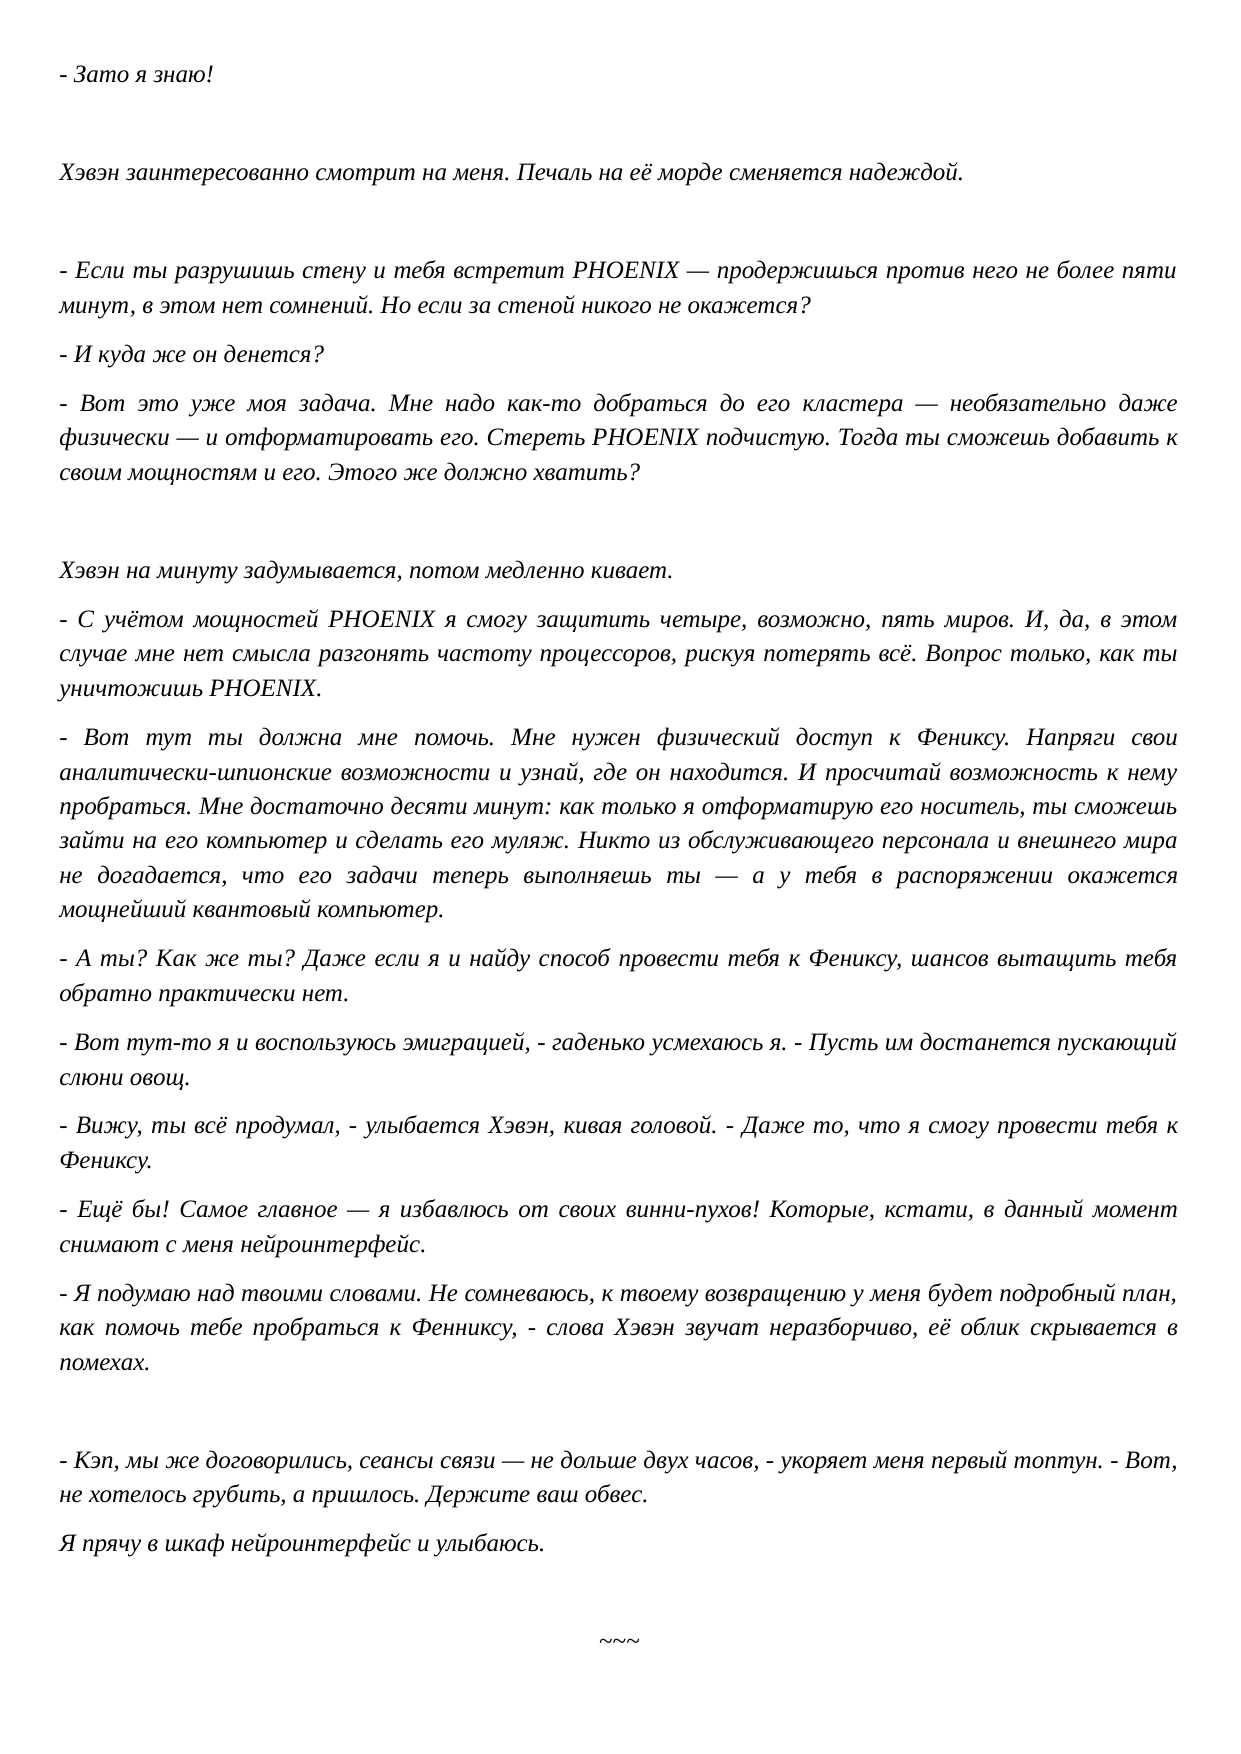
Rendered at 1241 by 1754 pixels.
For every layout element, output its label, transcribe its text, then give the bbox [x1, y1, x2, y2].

text - А ты? Как же ты? Даже если я и найду способ провести тебя к Фениксу, шансов вытащить тебя обратно практически нет. [59, 943, 1181, 1007]
text - С учётом мощностей PHOENIX я смогу защитить четыре, возможно, пять миров. И, да, в этом случае мне нет смысла разгонять частоту процессоров, рискуя потерять всё. Вопрос только, как ты уничтожишь PHOENIX. [59, 604, 1181, 702]
text Я прячу в шкаф нейроинтерфейс и улыбаюсь. [59, 1528, 1181, 1557]
text Хэвэн на минуту задумывается, потом медленно кивает. [59, 555, 1181, 584]
text - Вот тут ты должна мне помочь. Мне нужен физический доступ к Фениксу. Напряги свои аналитически-шпионские возможности и узнай, где он находится. И просчитай возможность к нему пробраться. Мне достаточно десяти минут: как только я отформатирую его носитель, ты сможешь зайти на его компьютер и сделать его муляж. Никто из обслуживающего персонала и внешнего мира не догадается, что его задачи теперь выполняешь ты — а у тебя в распоряжении окажется мощнейший квантовый компьютер. [59, 722, 1181, 923]
text - Вот тут-то я и воспользуюсь эмиграцией, - гаденько усмехаюсь я. - Пусть им достанется пускающий слюни овощ. [59, 1027, 1181, 1090]
text - Если ты разрушишь стену и тебя встретит PHOENIX — продержишься против него не более пяти минут, в этом нет сомнений. Но если за стеной никого не окажется? [59, 255, 1181, 318]
text - Зато я знаю! [59, 59, 1181, 88]
text - Ещё бы! Самое главное — я избавлюсь от своих винни-пухов! Которые, кстати, в данный момент снимают с меня нейроинтерфейс. [59, 1194, 1181, 1257]
text - Кэп, мы же договорились, сеансы связи — не дольше двух часов, - укоряет меня первый топтун. - Вот, не хотелось грубить, а пришлось. Держите ваш обвес. [59, 1445, 1181, 1508]
text ~~~ [59, 1626, 1181, 1655]
text Хэвэн заинтересованно смотрит на меня. Печаль на её морде сменяется надеждой. [59, 157, 1181, 186]
text - И куда же он денется? [59, 339, 1181, 368]
text - Вот это уже моя задача. Мне надо как-то добраться до его кластера — необязательно даже физически — и отформатировать его. Стереть PHOENIX подчистую. Тогда ты сможешь добавить к своим мощностям и его. Этого же должно хватить? [59, 388, 1181, 486]
text - Я подумаю над твоими словами. Не сомневаюсь, к твоему возвращению у меня будет подробный план, как помочь тебе пробраться к Фенниксу, - слова Хэвэн звучат неразборчиво, её облик скрывается в помехах. [59, 1278, 1181, 1375]
text - Вижу, ты всё продумал, - улыбается Хэвэн, кивая головой. - Даже то, что я смогу провести тебя к Фениксу. [59, 1111, 1181, 1174]
